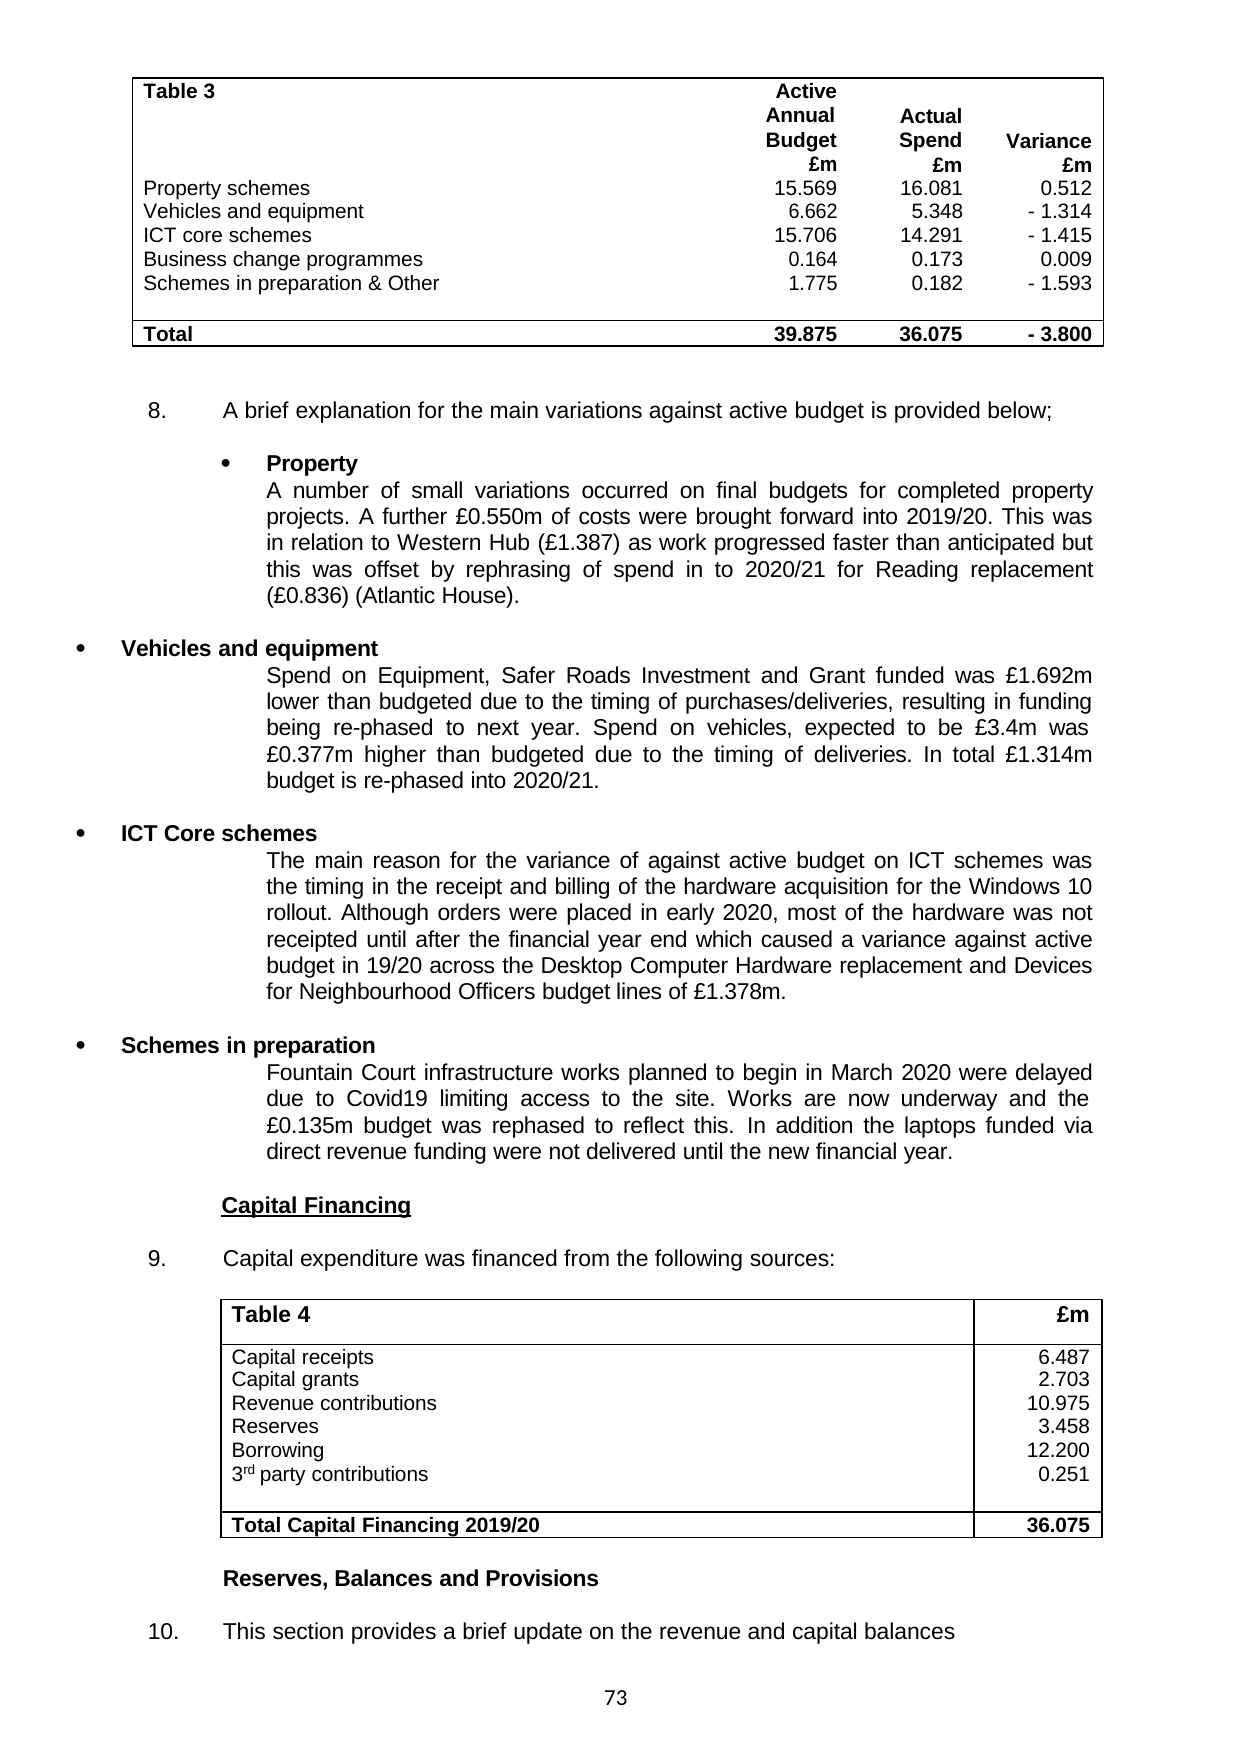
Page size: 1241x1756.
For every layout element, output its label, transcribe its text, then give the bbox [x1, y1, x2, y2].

subtitle Capital Financing [221, 1192, 1116, 1218]
table_cell 3rd party contributions [222, 1463, 973, 1511]
table_cell 12.200 [975, 1440, 1101, 1463]
table_cell Schemes in preparation & Other [133, 272, 603, 319]
table_cell Vehicles and equipment [133, 201, 603, 224]
table_cell 36.075 [975, 1513, 1101, 1537]
subtitle Vehicles and equipment [77, 635, 1116, 661]
table_cell 0.512 [985, 177, 1103, 201]
list Capital expenditure was financed from the following sources: [148, 1245, 1116, 1272]
table_cell Total [133, 321, 603, 345]
text The main reason for the variance of against active budget on ICT schemes was the timing in the receipt and billing of the hardware acquisition for the Windows 10 rollout. Although orders were placed in early 2020, most of the hardware was not receipted until after the financial year end which caused a variance against active budget in 19/20 across the Desktop Computer Hardware replacement and Devices for Neighbourhood Officers budget lines of £1.378m. [266, 847, 1093, 1005]
table_cell 15.706 [603, 224, 868, 248]
table_cell Revenue contributions [222, 1392, 973, 1416]
table_cell 6.662 [603, 201, 868, 224]
table_cell Business change programmes [133, 248, 603, 272]
list This section provides a brief update on the revenue and capital balances [148, 1618, 1116, 1644]
table_cell 14.291 [868, 224, 984, 248]
subtitle Schemes in preparation [77, 1032, 1116, 1059]
text Fountain Court infrastructure works planned to begin in March 2020 were delayed due to Covid19 limiting access to the site. Works are now underway and the [266, 1059, 1093, 1112]
text £0.377m higher than budgeted due to the timing of deliveries. In total £1.314m budget is re-phased into 2020/21. [266, 741, 1093, 793]
table_header Table 4 [222, 1300, 973, 1344]
table_cell 5.348 [868, 201, 984, 224]
subtitle ICT Core schemes [77, 820, 1116, 846]
list A brief explanation for the main variations against active budget is provided below; [148, 397, 1116, 423]
text A number of small variations occurred on final budgets for completed property projects. A further £0.550m of costs were brought forward into 2019/20. This was in relation to Western Hub (£1.387) as work progressed faster than anticipated but this was offset by rephrasing of spend in to 2020/21 for Reading replacement (£0.836) (Atlantic House). [266, 477, 1094, 608]
table_cell 36.075 [868, 321, 984, 345]
table_cell - 1.314 [985, 201, 1103, 224]
table_header Variance £m [985, 79, 1103, 177]
table_cell 2.703 [975, 1368, 1101, 1392]
table_cell 39.875 [603, 321, 868, 345]
table_cell - 1.415 [985, 224, 1103, 248]
table_header Active Annual Budget £m [603, 79, 868, 177]
table_header Table 3 [133, 79, 603, 177]
table_cell 3.458 [975, 1416, 1101, 1439]
table_cell 0.164 [603, 248, 868, 272]
table_cell Property schemes [133, 177, 603, 201]
table_cell 0.182 [868, 272, 984, 319]
table_cell ICT core schemes [133, 224, 603, 248]
table_cell 16.081 [868, 177, 984, 201]
table_cell 6.487 [975, 1345, 1101, 1368]
table_header £m [975, 1300, 1101, 1344]
table_cell Capital receipts [222, 1345, 973, 1368]
text Spend on Equipment, Safer Roads Investment and Grant funded was £1.692m lower than budgeted due to the timing of purchases/deliveries, resulting in funding being re-phased to next year. Spend on vehicles, expected to be £3.4m was [266, 662, 1093, 741]
text £0.135m budget was rephased to reflect this. In addition the laptops funded via direct revenue funding were not delivered until the new financial year. [266, 1112, 1093, 1164]
subtitle Property [222, 450, 1116, 476]
subtitle Reserves, Balances and Provisions [223, 1565, 1116, 1591]
table_cell 0.009 [985, 248, 1103, 272]
table_cell 0.251 [975, 1463, 1101, 1511]
table_header Actual Spend £m [868, 79, 984, 177]
table_cell 0.173 [868, 248, 984, 272]
table_cell Capital grants [222, 1368, 973, 1392]
table_cell 1.775 [603, 272, 868, 319]
table_cell Borrowing [222, 1440, 973, 1463]
table_cell 10.975 [975, 1392, 1101, 1416]
table_cell - 1.593 [985, 272, 1103, 319]
table_cell - 3.800 [985, 321, 1103, 345]
table_cell Total Capital Financing 2019/20 [222, 1513, 973, 1537]
table_cell Reserves [222, 1416, 973, 1439]
table_cell 15.569 [603, 177, 868, 201]
